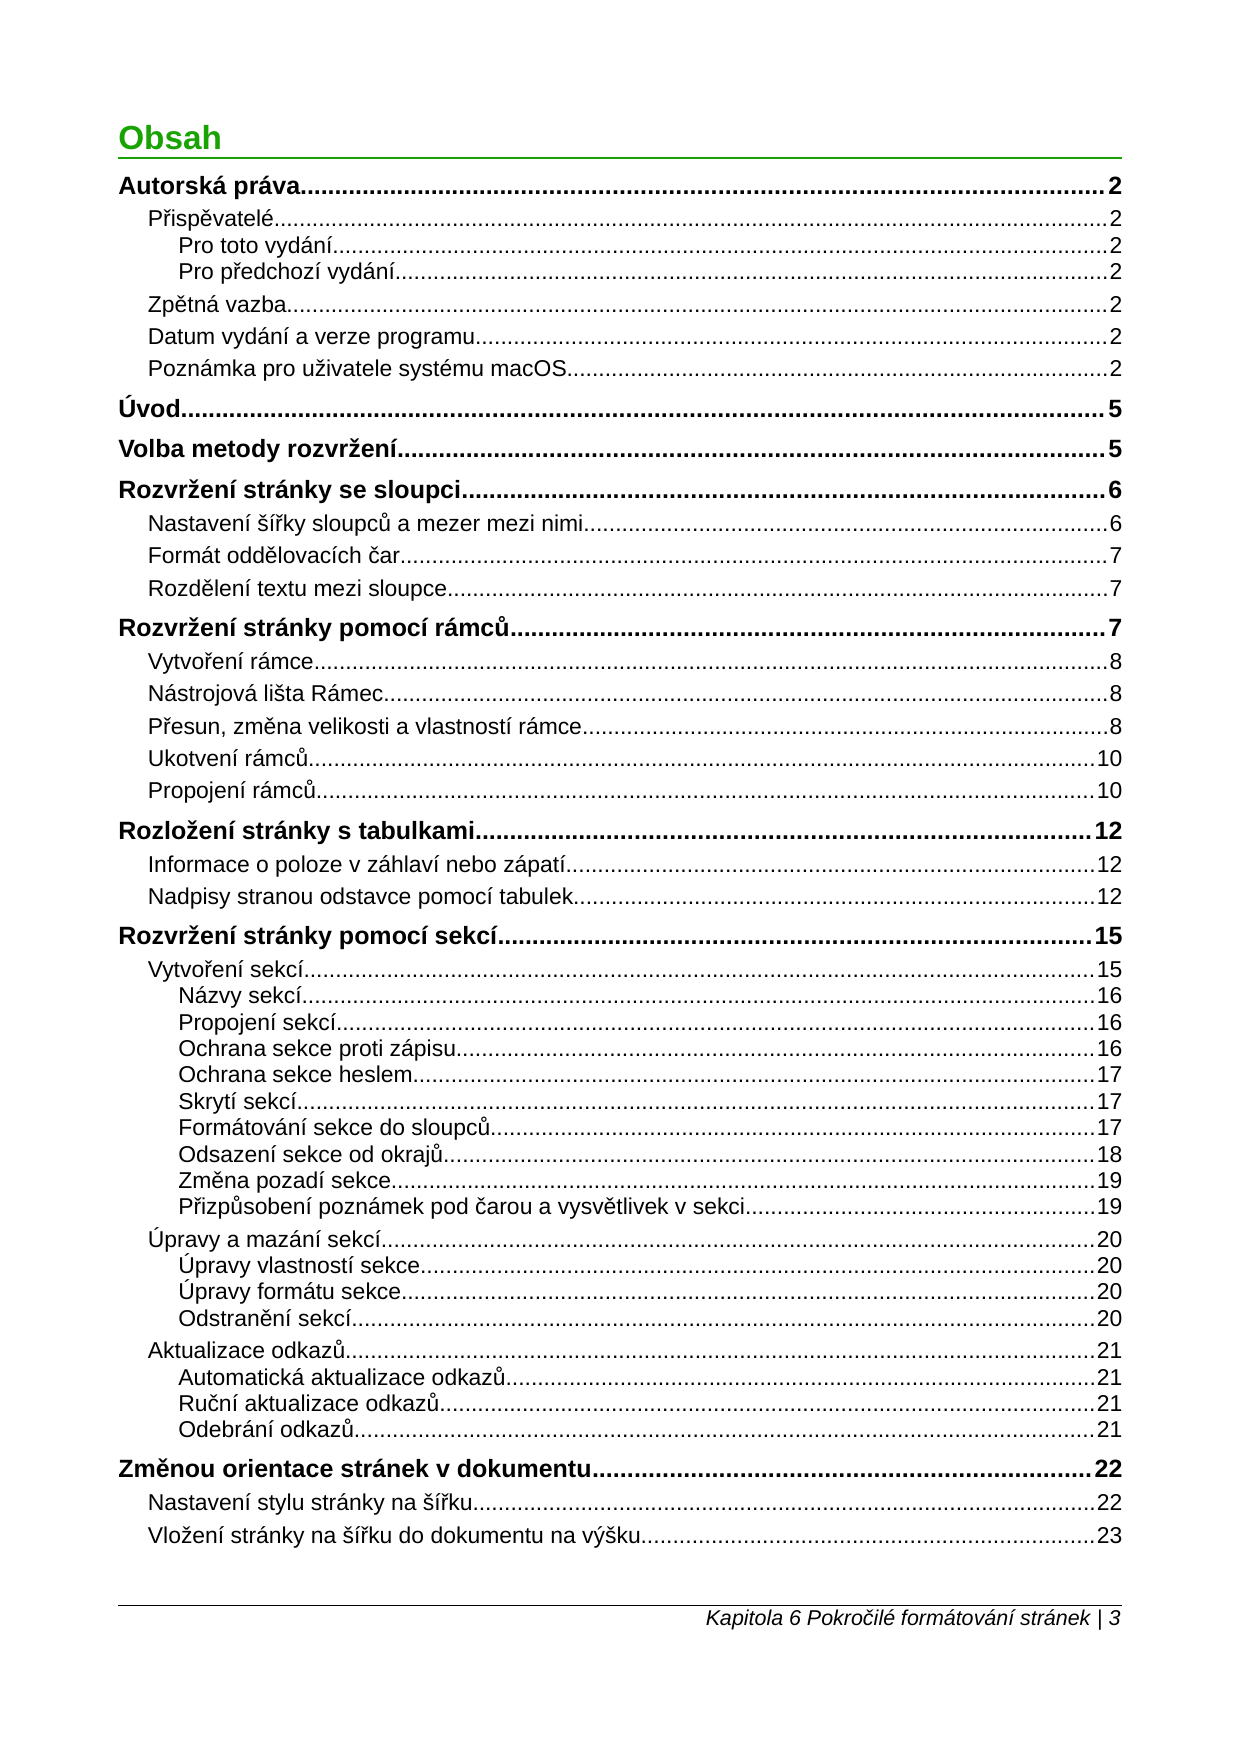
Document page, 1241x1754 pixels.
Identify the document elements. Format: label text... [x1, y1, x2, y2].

text Rozvržení stránky pomocí rámců 7 [118, 613, 1122, 642]
text Vytvoření rámce 8 [148, 648, 1122, 674]
text Skrytí sekcí 17 [178, 1088, 1122, 1114]
text Rozložení stránky s tabulkami 12 [118, 816, 1122, 844]
text Aktualizace odkazů 21 [148, 1337, 1122, 1363]
text Vytvoření sekcí 15 [148, 956, 1122, 982]
text Rozvržení stránky se sloupci 6 [118, 475, 1122, 504]
text Zpětná vazba 2 [148, 291, 1122, 317]
text Přispěvatelé 2 [148, 205, 1122, 232]
text Úpravy formátu sekce 20 [178, 1278, 1122, 1305]
text Nastavení stylu stránky na šířku 22 [148, 1489, 1122, 1516]
text Nastavení šířky sloupců a mezer mezi nimi 6 [148, 510, 1122, 536]
text Formátování sekce do sloupců 17 [178, 1114, 1122, 1141]
text Názvy sekcí 16 [178, 982, 1122, 1009]
text Informace o poloze v záhlaví nebo zápatí 12 [148, 851, 1122, 877]
text Změnou orientace stránek v dokumentu 22 [118, 1454, 1122, 1483]
subtitle Obsah [118, 118, 1122, 157]
text Ukotvení rámců 10 [148, 745, 1122, 771]
text Rozdělení textu mezi sloupce 7 [148, 575, 1122, 601]
text Datum vydání a verze programu 2 [148, 323, 1122, 349]
text Ruční aktualizace odkazů 21 [178, 1390, 1122, 1416]
text Pro toto vydání 2 [178, 232, 1122, 258]
text Nástrojová lišta Rámec 8 [148, 680, 1122, 707]
text Rozvržení stránky pomocí sekcí 15 [118, 921, 1122, 950]
text Ochrana sekce heslem 17 [178, 1061, 1122, 1088]
text Ochrana sekce proti zápisu 16 [178, 1035, 1122, 1061]
text Volba metody rozvržení 5 [118, 434, 1122, 463]
text Poznámka pro uživatele systému macOS 2 [148, 355, 1122, 382]
text Změna pozadí sekce 19 [178, 1167, 1122, 1193]
text Propojení rámců 10 [148, 777, 1122, 804]
text Úvod 5 [118, 394, 1122, 422]
text Autorská práva 2 [118, 171, 1122, 199]
text Formát oddělovacích čar 7 [148, 542, 1122, 569]
text Odstranění sekcí 20 [178, 1305, 1122, 1331]
text Přesun, změna velikosti a vlastností rámce 8 [148, 713, 1122, 739]
text Automatická aktualizace odkazů 21 [178, 1363, 1122, 1390]
text Přizpůsobení poznámek pod čarou a vysvětlivek v sekci 19 [178, 1193, 1122, 1219]
text Odsazení sekce od okrajů 18 [178, 1141, 1122, 1167]
text Pro předchozí vydání 2 [178, 258, 1122, 284]
text Nadpisy stranou odstavce pomocí tabulek 12 [148, 883, 1122, 909]
text Propojení sekcí 16 [178, 1009, 1122, 1035]
text Odebrání odkazů 21 [178, 1416, 1122, 1442]
text Úpravy a mazání sekcí 20 [148, 1226, 1122, 1252]
text Vložení stránky na šířku do dokumentu na výšku 23 [148, 1522, 1122, 1548]
text Úpravy vlastností sekce 20 [178, 1252, 1122, 1278]
